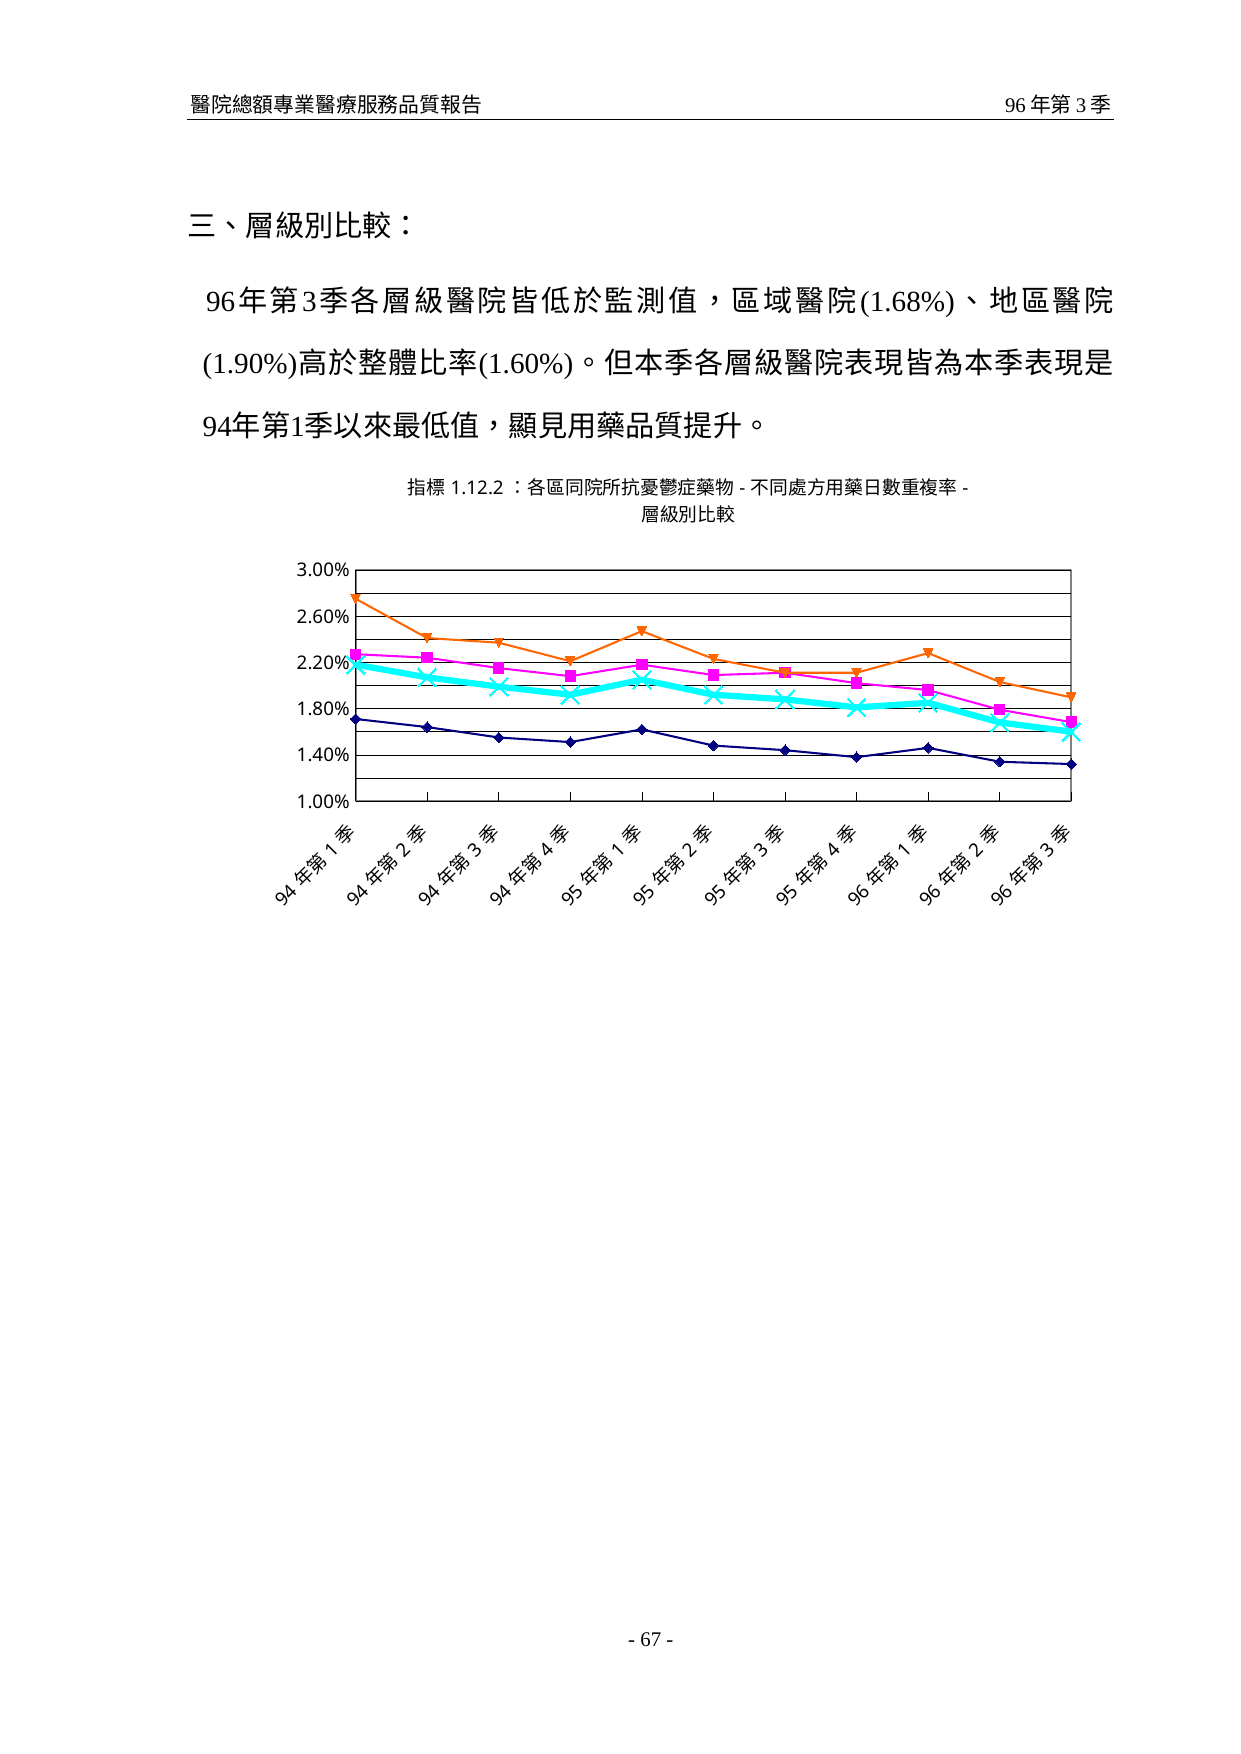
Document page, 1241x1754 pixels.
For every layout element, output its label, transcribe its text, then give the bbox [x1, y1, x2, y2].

text 三、層級別比較： [187, 182, 1114, 244]
text 96年第3季各層級醫院皆低於監測值，區域醫院(1.68%)、地區醫院(1.90%)高於整體比率(1.60%)。但本季各層級醫院表現皆為本季表現是94年第1季以來最低值，顯見用藥品質提升。 [147, 257, 1114, 444]
